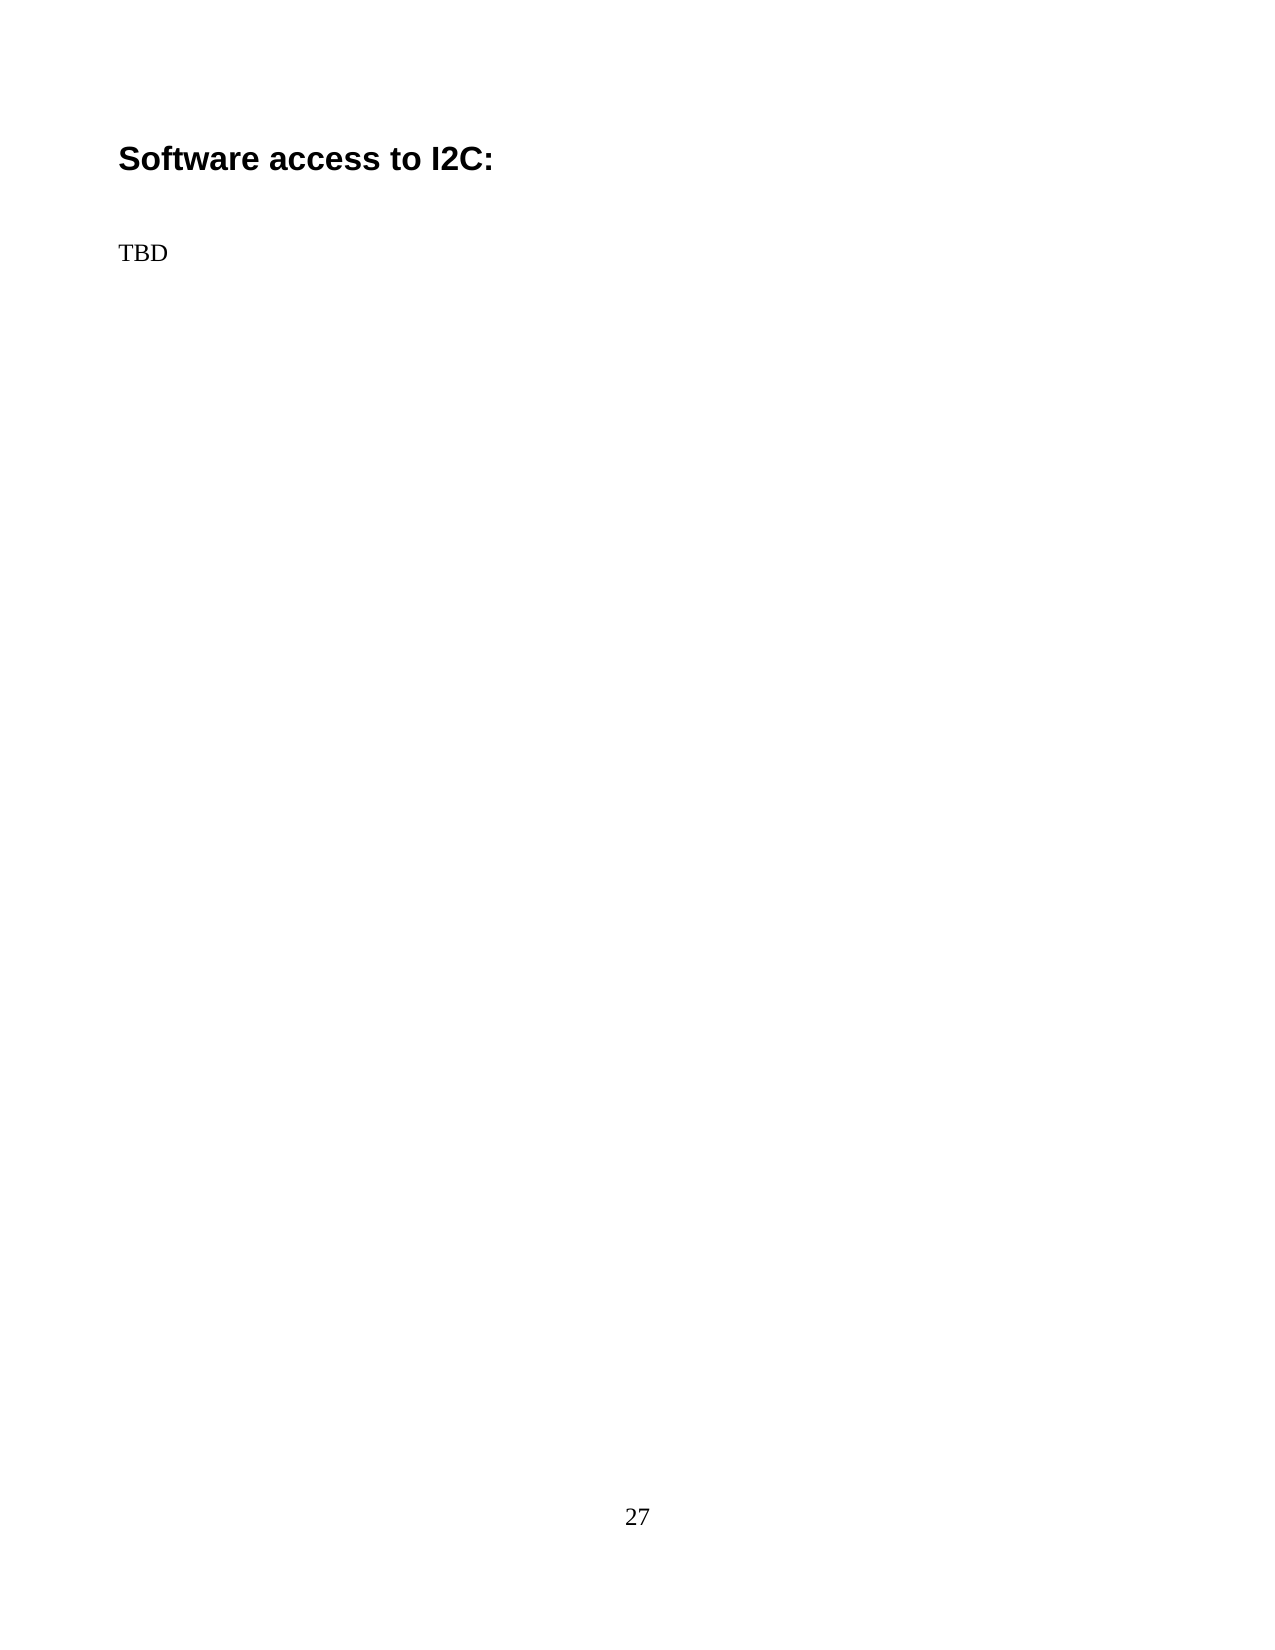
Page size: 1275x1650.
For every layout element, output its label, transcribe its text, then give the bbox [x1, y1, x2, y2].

subtitle Software access to I2C: [118, 139, 1157, 178]
text TBD [118, 238, 1157, 266]
